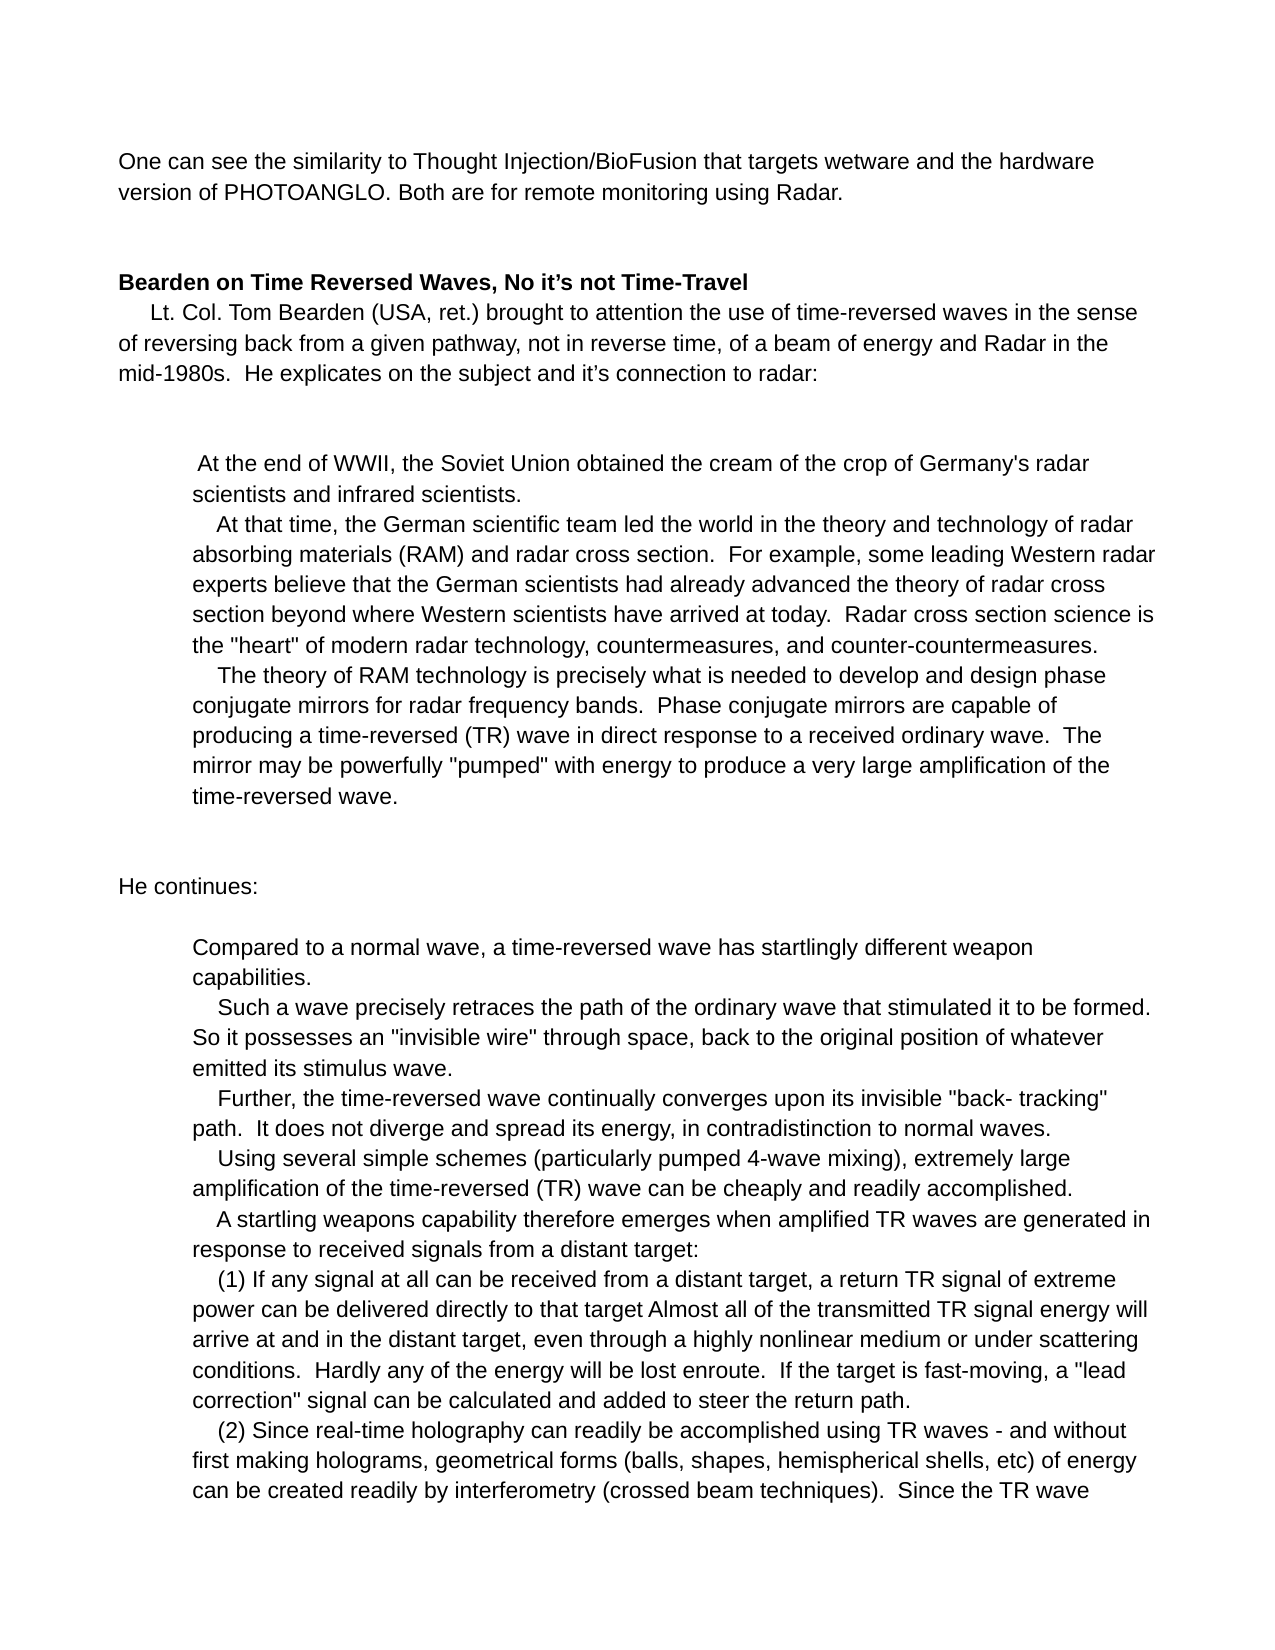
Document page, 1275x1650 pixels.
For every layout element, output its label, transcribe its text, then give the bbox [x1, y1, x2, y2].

text Compared to a normal wave, a time-reversed wave has startlingly different weapon capabilities. Such a wave precisely retraces the path of the ordinary wave that stimulated it to be formed. So it possesses an "invisible wire" through space, back to the original position of whatever emitted its stimulus wave. Further, the time-reversed wave continually converges upon its invisible "back- tracking" path. It does not diverge and spread its energy, in contradistinction to normal waves. Using several simple schemes (particularly pumped 4-wave mixing), extremely large amplification of the time-reversed (TR) wave can be cheaply and readily accomplished. A startling weapons capability therefore emerges when amplified TR waves are generated in response to received signals from a distant target: (1) If any signal at all can be received from a distant target, a return TR signal of extreme power can be delivered directly to that target Almost all of the transmitted TR signal energy will arrive at and in the distant target, even through a highly nonlinear medium or under scattering conditions. Hardly any of the energy will be lost enroute. If the target is fast-moving, a "lead correction" signal can be calculated and added to steer the return path. (2) Since real-time holography can readily be accomplished using TR waves - and without first making holograms, geometrical forms (balls, shapes, hemispherical shells, etc) of energy can be created readily by interferometry (crossed beam techniques). Since the TR wave [192, 934, 1157, 1504]
text Lt. Col. Tom Bearden (USA, ret.) brought to attention the use of time-reversed waves in the sense of reversing back from a given pathway, not in reverse time, of a beam of energy and Radar in the mid-1980s. He explicates on the subject and it’s connection to radar: [118, 299, 1157, 386]
text Bearden on Time Reversed Waves, No it’s not Time-Travel [118, 269, 1157, 296]
text He continues: [118, 873, 1157, 900]
text At the end of WWII, the Soviet Union obtained the cream of the crop of Germany's radar scientists and infrared scientists. At that time, the German scientific team led the world in the theory and technology of radar absorbing materials (RAM) and radar cross section. For example, some leading Western radar experts believe that the German scientists had already advanced the theory of radar cross section beyond where Western scientists have arrived at today. Radar cross section science is the "heart" of modern radar technology, countermeasures, and counter-countermeasures. The theory of RAM technology is precisely what is needed to develop and design phase conjugate mirrors for radar frequency bands. Phase conjugate mirrors are capable of producing a time-reversed (TR) wave in direct response to a received ordinary wave. The mirror may be powerfully "pumped" with energy to produce a very large amplification of the time-reversed wave. [192, 450, 1157, 809]
text One can see the similarity to Thought Injection/BioFusion that targets wetware and the hardware version of PHOTOANGLO. Both are for remote monitoring using Radar. [118, 148, 1157, 205]
